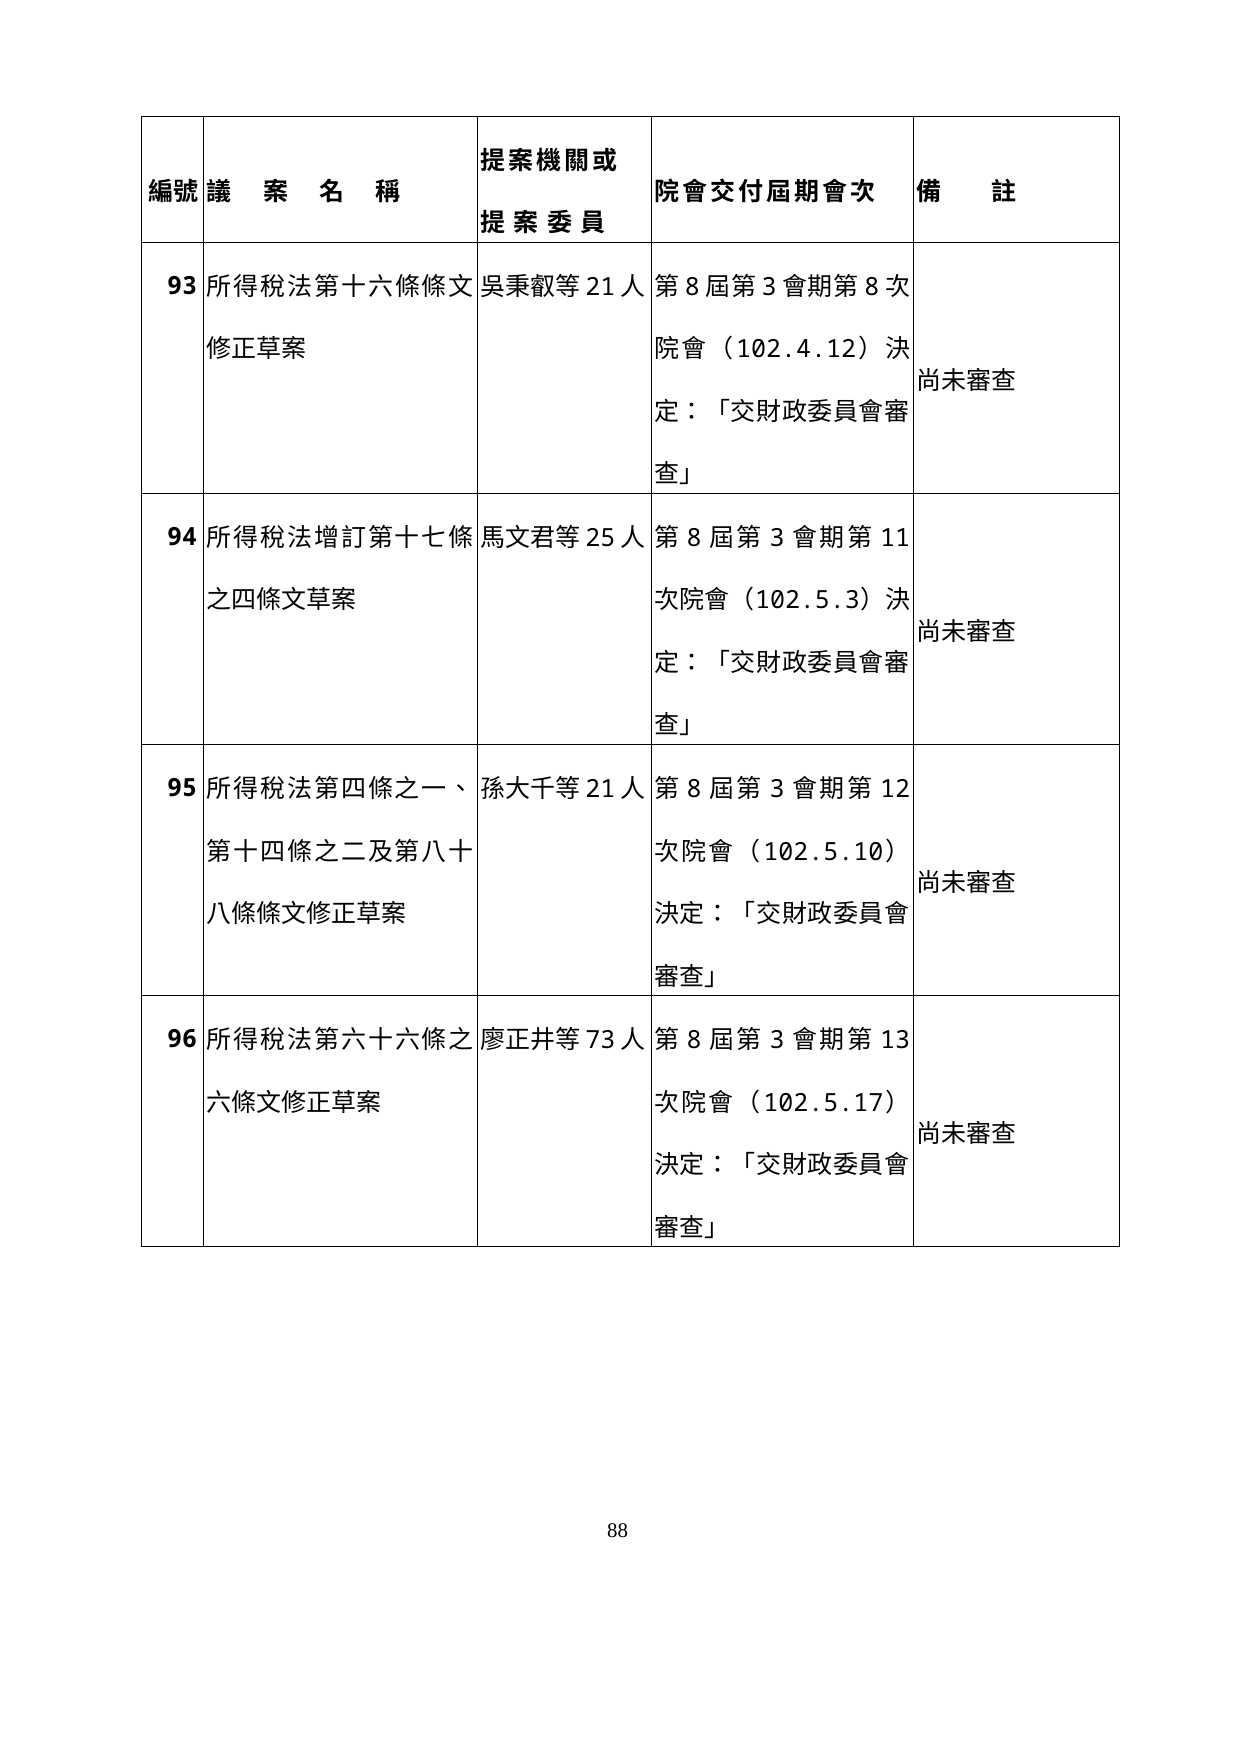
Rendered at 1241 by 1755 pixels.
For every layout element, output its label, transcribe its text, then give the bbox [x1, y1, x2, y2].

table_header 院會交付屆期會次 [652, 117, 913, 242]
table_cell 所得稅法增訂第十七條之四條文草案 [204, 494, 477, 744]
table_cell 所得稅法第十六條條文修正草案 [204, 243, 477, 493]
table_cell 第8屆第3會期第12次院會（102.5.10）決定：「交財政委員會審查」 [652, 745, 913, 995]
table_cell [142, 996, 203, 1246]
table_cell 所得稅法第六十六條之六條文修正草案 [204, 996, 477, 1246]
table_cell 馬文君等25人 [478, 494, 651, 744]
table_header 備 註 [914, 117, 1119, 242]
table_cell 吳秉叡等21人 [478, 243, 651, 493]
table_header 提案機關或 提案委員 [478, 117, 651, 242]
table_cell 第8屆第3會期第13次院會（102.5.17）決定：「交財政委員會審查」 [652, 996, 913, 1246]
table_cell 所得稅法第四條之一、第十四條之二及第八十八條條文修正草案 [204, 745, 477, 995]
table_cell [142, 243, 203, 493]
table_cell 第8屆第3會期第8次院會（102.4.12）決定：「交財政委員會審查」 [652, 243, 913, 493]
table_cell [142, 494, 203, 744]
table_cell 孫大千等21人 [478, 745, 651, 995]
table_cell 尚未審查 [914, 243, 1119, 493]
table_cell 廖正井等73人 [478, 996, 651, 1246]
table_cell 尚未審查 [914, 494, 1119, 744]
table_cell 尚未審查 [914, 745, 1119, 995]
table_cell 尚未審查 [914, 996, 1119, 1246]
table_cell 第8屆第3會期第11次院會（102.5.3）決定：「交財政委員會審查」 [652, 494, 913, 744]
table_header 編號 [142, 117, 203, 242]
table_header 議 案 名 稱 [204, 117, 477, 242]
table_cell [142, 745, 203, 995]
